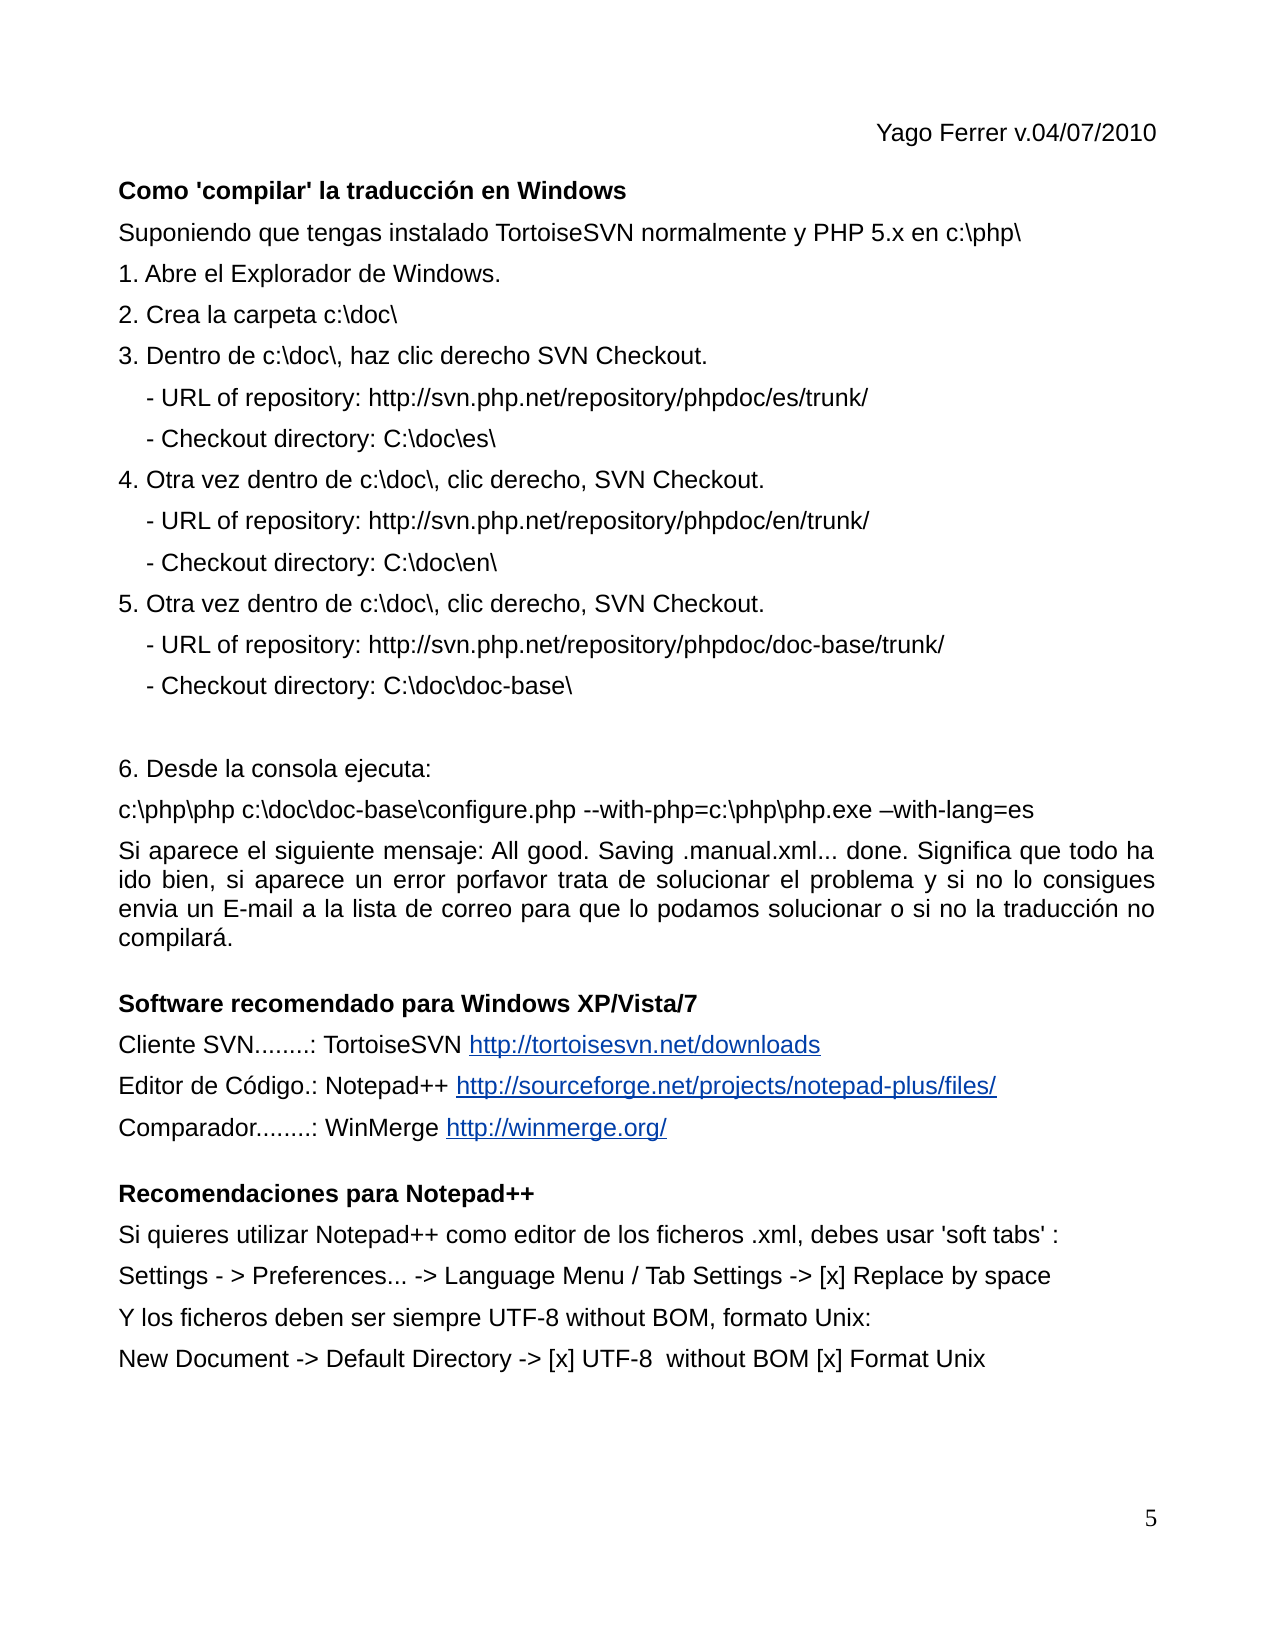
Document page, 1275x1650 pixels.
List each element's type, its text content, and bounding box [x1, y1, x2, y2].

text Cliente SVN........: TortoiseSVN http://tortoisesvn.net/downloads [118, 1030, 1157, 1059]
text - Checkout directory: C:\doc\en\ [118, 548, 1157, 576]
text c:\php\php c:\doc\doc-base\configure.php --with-php=c:\php\php.exe –with-lang=es [118, 795, 1157, 824]
text - URL of repository: http://svn.php.net/repository/phpdoc/doc-base/trunk/ [118, 630, 1157, 659]
text Settings - > Preferences... -> Language Menu / Tab Settings -> [x] Replace by space [118, 1261, 1157, 1290]
text 6. Desde la consola ejecuta: [118, 754, 1157, 783]
text 5. Otra vez dentro de c:\doc\, clic derecho, SVN Checkout. [118, 589, 1157, 618]
text New Document -> Default Directory -> [x] UTF-8 without BOM [x] Format Unix [118, 1344, 1157, 1373]
text - Checkout directory: C:\doc\doc-base\ [118, 671, 1157, 700]
text Si aparece el siguiente mensaje: All good. Saving .manual.xml... done. Significa que todo ha ido bien, si aparece un error porfavor trata de solucionar el problema y si no lo consigues envia un E-mail a la lista de correo para que lo podamos solucionar o si no la traducción no compilará. [118, 836, 1157, 951]
text Comparador........: WinMerge http://winmerge.org/ [118, 1113, 1157, 1141]
subtitle Recomendaciones para Notepad++ [118, 1179, 1157, 1208]
subtitle Software recomendado para Windows XP/Vista/7 [118, 989, 1157, 1018]
text 3. Dentro de c:\doc\, haz clic derecho SVN Checkout. [118, 341, 1157, 370]
text - Checkout directory: C:\doc\es\ [118, 424, 1157, 453]
text Y los ficheros deben ser siempre UTF-8 without BOM, formato Unix: [118, 1303, 1157, 1331]
text Editor de Código.: Notepad++ http://sourceforge.net/projects/notepad-plus/files/ [118, 1071, 1157, 1100]
text 4. Otra vez dentro de c:\doc\, clic derecho, SVN Checkout. [118, 465, 1157, 494]
text 1. Abre el Explorador de Windows. [118, 259, 1157, 288]
text 2. Crea la carpeta c:\doc\ [118, 300, 1157, 329]
text Si quieres utilizar Notepad++ como editor de los ficheros .xml, debes usar 'soft tabs' : [118, 1220, 1157, 1249]
subtitle Como 'compilar' la traducción en Windows [118, 176, 1157, 205]
text Suponiendo que tengas instalado TortoiseSVN normalmente y PHP 5.x en c:\php\ [118, 218, 1157, 246]
text - URL of repository: http://svn.php.net/repository/phpdoc/es/trunk/ [118, 383, 1157, 411]
text - URL of repository: http://svn.php.net/repository/phpdoc/en/trunk/ [118, 506, 1157, 535]
